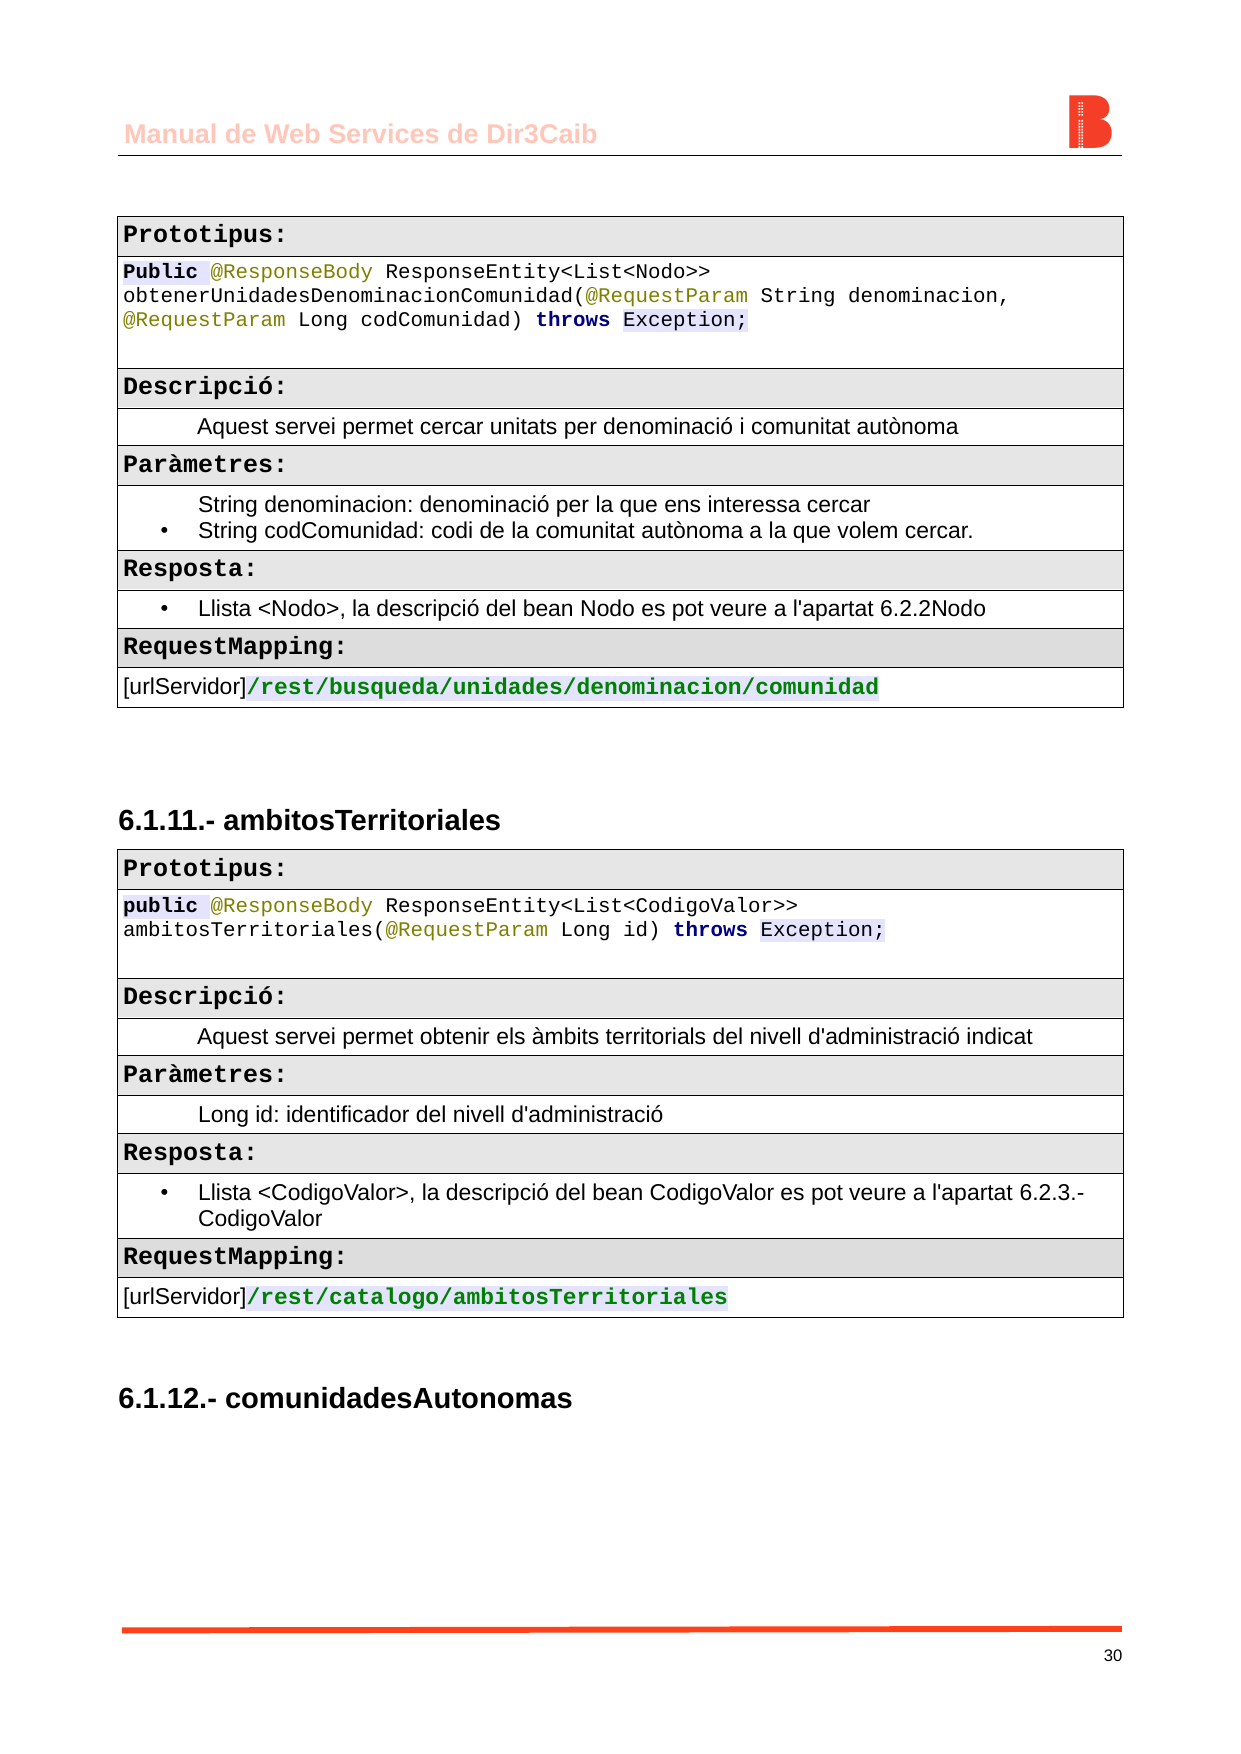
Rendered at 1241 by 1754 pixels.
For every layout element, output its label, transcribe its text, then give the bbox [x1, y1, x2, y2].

table_cell Public @ResponseBody ResponseEntity<List<Nodo>> obtenerUnidadesDenominacionComunidad(@RequestParam String denominacion, @RequestParam Long codComunidad) throws Exception; [118, 257, 1123, 368]
table_cell [urlServidor]/rest/busqueda/unidades/denominacion/comunidad [118, 668, 1123, 707]
table_header Prototipus: [118, 217, 1123, 256]
table_cell RequestMapping: [118, 1239, 1123, 1277]
table_cell Resposta: [118, 1134, 1123, 1173]
table_cell Aquest servei permet obtenir els àmbits territorials del nivell d'administració indicat [118, 1019, 1123, 1055]
table_cell RequestMapping: [118, 629, 1123, 667]
table_cell Paràmetres: [118, 446, 1123, 485]
table_cell Llista <Nodo>, la descripció del bean Nodo es pot veure a l'apartat 6.2.2Nodo [118, 591, 1123, 627]
table_cell Paràmetres: [118, 1056, 1123, 1095]
table_cell [urlServidor]/rest/catalogo/ambitosTerritoriales [118, 1278, 1123, 1317]
table_cell Long id: identificador del nivell d'administració [118, 1096, 1123, 1133]
table_cell Resposta: [118, 551, 1123, 589]
subtitle ambitosTerritoriales [118, 803, 1122, 837]
table_cell Descripció: [118, 369, 1123, 407]
table_cell public @ResponseBody ResponseEntity<List<CodigoValor>> ambitosTerritoriales(@RequestParam Long id) throws Exception; [118, 890, 1123, 978]
table_cell Aquest servei permet cercar unitats per denominació i comunitat autònoma [118, 409, 1123, 445]
table_cell Llista <CodigoValor>, la descripció del bean CodigoValor es pot veure a l'apartat 6.2.3.-CodigoValor [118, 1174, 1123, 1237]
picture [1063, 94, 1117, 150]
subtitle comunidadesAutonomas [118, 1381, 1122, 1415]
table_cell String denominacion: denominació per la que ens interessa cercar String codComunidad: codi de la comunitat autònoma a la que volem cercar. [118, 486, 1123, 549]
table_cell Descripció: [118, 979, 1123, 1017]
table_header Prototipus: [118, 850, 1123, 889]
